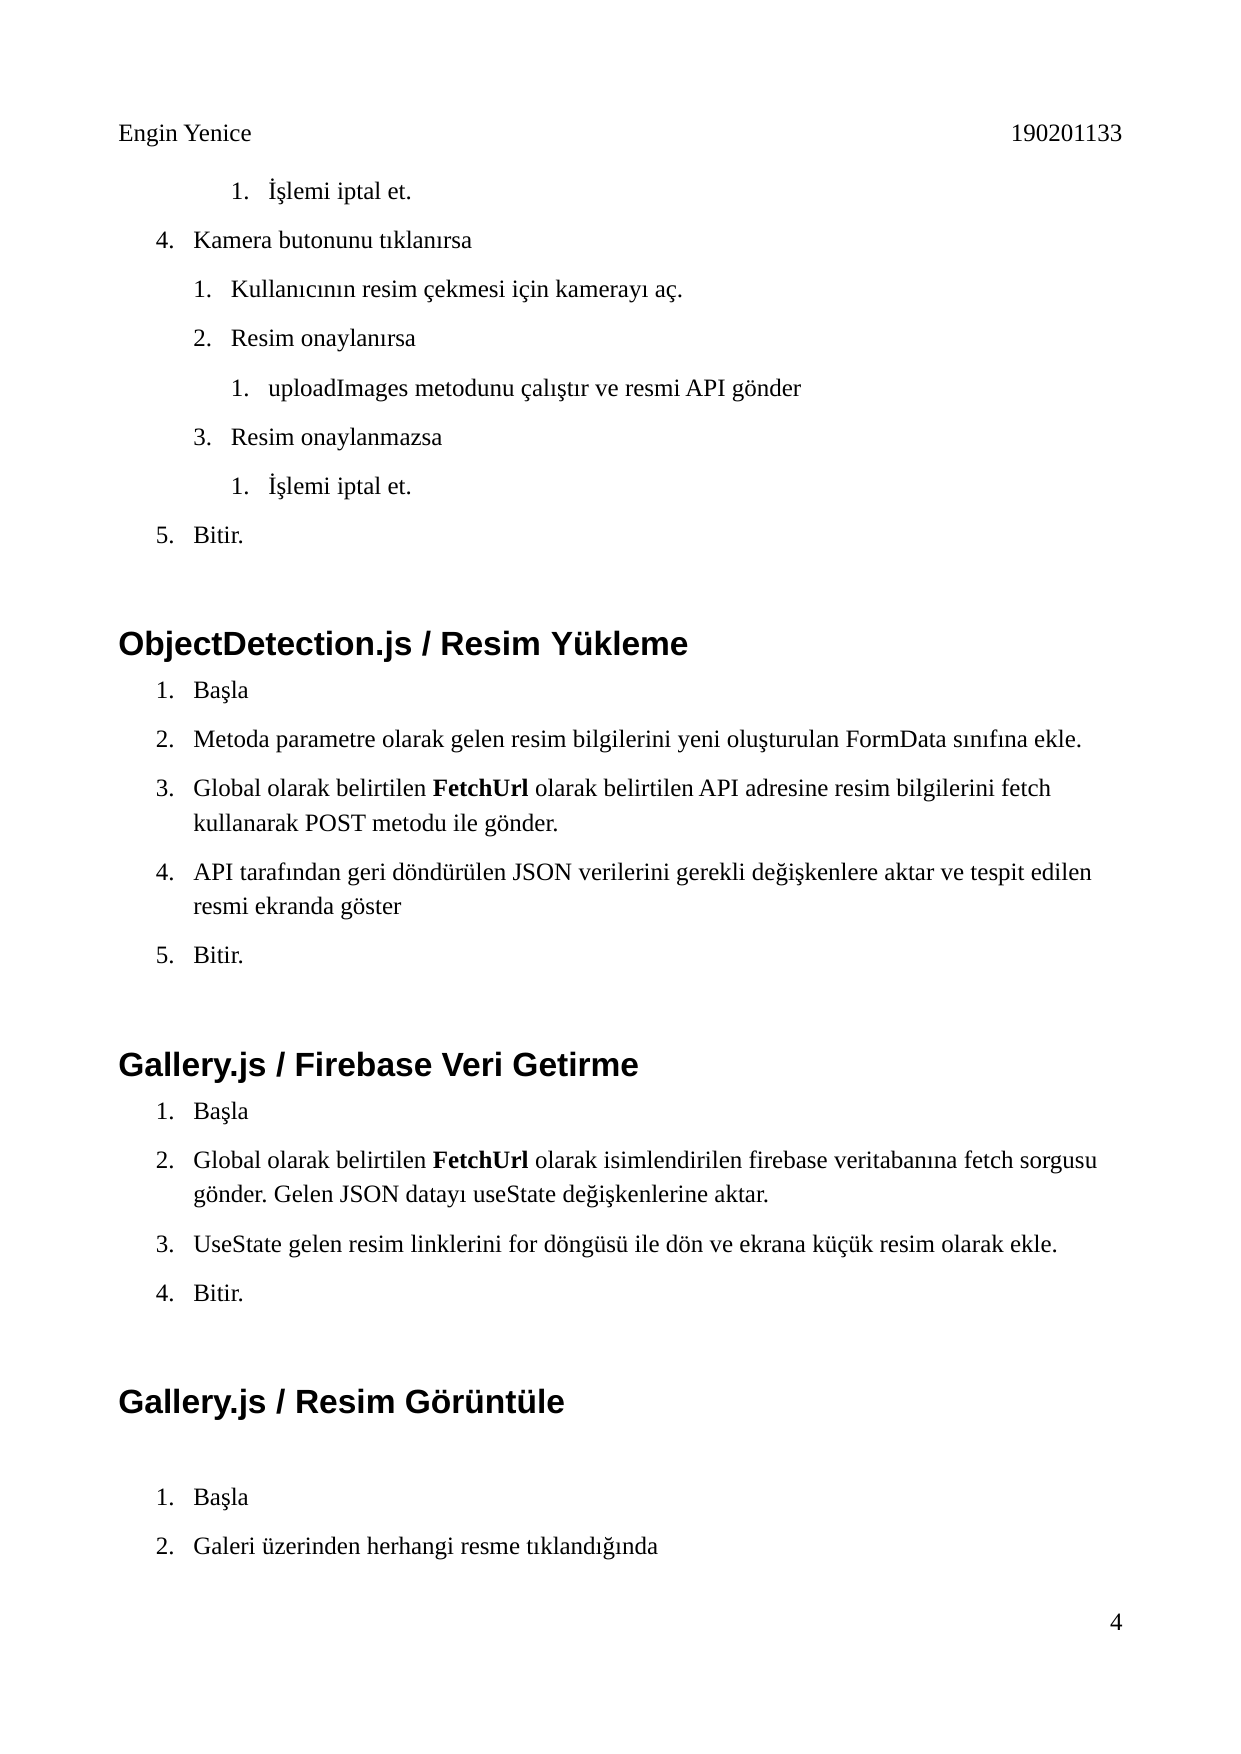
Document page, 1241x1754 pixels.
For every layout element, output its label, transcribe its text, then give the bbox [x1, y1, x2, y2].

list Bitir. [156, 520, 1122, 548]
list Global olarak belirtilen FetchUrl olarak isimlendirilen firebase veritabanına fetch sorgusu gönder. Gelen JSON datayı useState değişkenlerine aktar. [156, 1145, 1122, 1208]
list Başla [156, 1096, 1122, 1125]
list İşlemi iptal et. [231, 176, 1122, 205]
list Bitir. [156, 1278, 1122, 1306]
list Metoda parametre olarak gelen resim bilgilerini yeni oluşturulan FormData sınıfına ekle. [156, 724, 1122, 753]
subtitle Gallery.js / Firebase Veri Getirme [118, 1045, 1122, 1083]
list Resim onaylanırsa [193, 323, 1122, 352]
list Bitir. [156, 941, 1122, 969]
list Kamera butonunu tıklanırsa [156, 225, 1122, 254]
list Başla [156, 1482, 1122, 1511]
list API tarafından geri döndürülen JSON verilerini gerekli değişkenlere aktar ve tespit edilen resmi ekranda göster [156, 857, 1122, 920]
list Global olarak belirtilen FetchUrl olarak belirtilen API adresine resim bilgilerini fetch kullanarak POST metodu ile gönder. [156, 773, 1122, 837]
list İşlemi iptal et. [231, 471, 1122, 499]
subtitle ObjectDetection.js / Resim Yükleme [118, 624, 1122, 663]
list Galeri üzerinden herhangi resme tıklandığında [156, 1531, 1122, 1560]
list uploadImages metodunu çalıştır ve resmi API gönder [231, 373, 1122, 401]
list UseState gelen resim linklerini for döngüsü ile dön ve ekrana küçük resim olarak ekle. [156, 1229, 1122, 1257]
list Resim onaylanmazsa [193, 422, 1122, 450]
list Başla [156, 675, 1122, 704]
subtitle Gallery.js / Resim Görüntüle [118, 1382, 1122, 1421]
list Kullanıcının resim çekmesi için kamerayı aç. [193, 274, 1122, 303]
